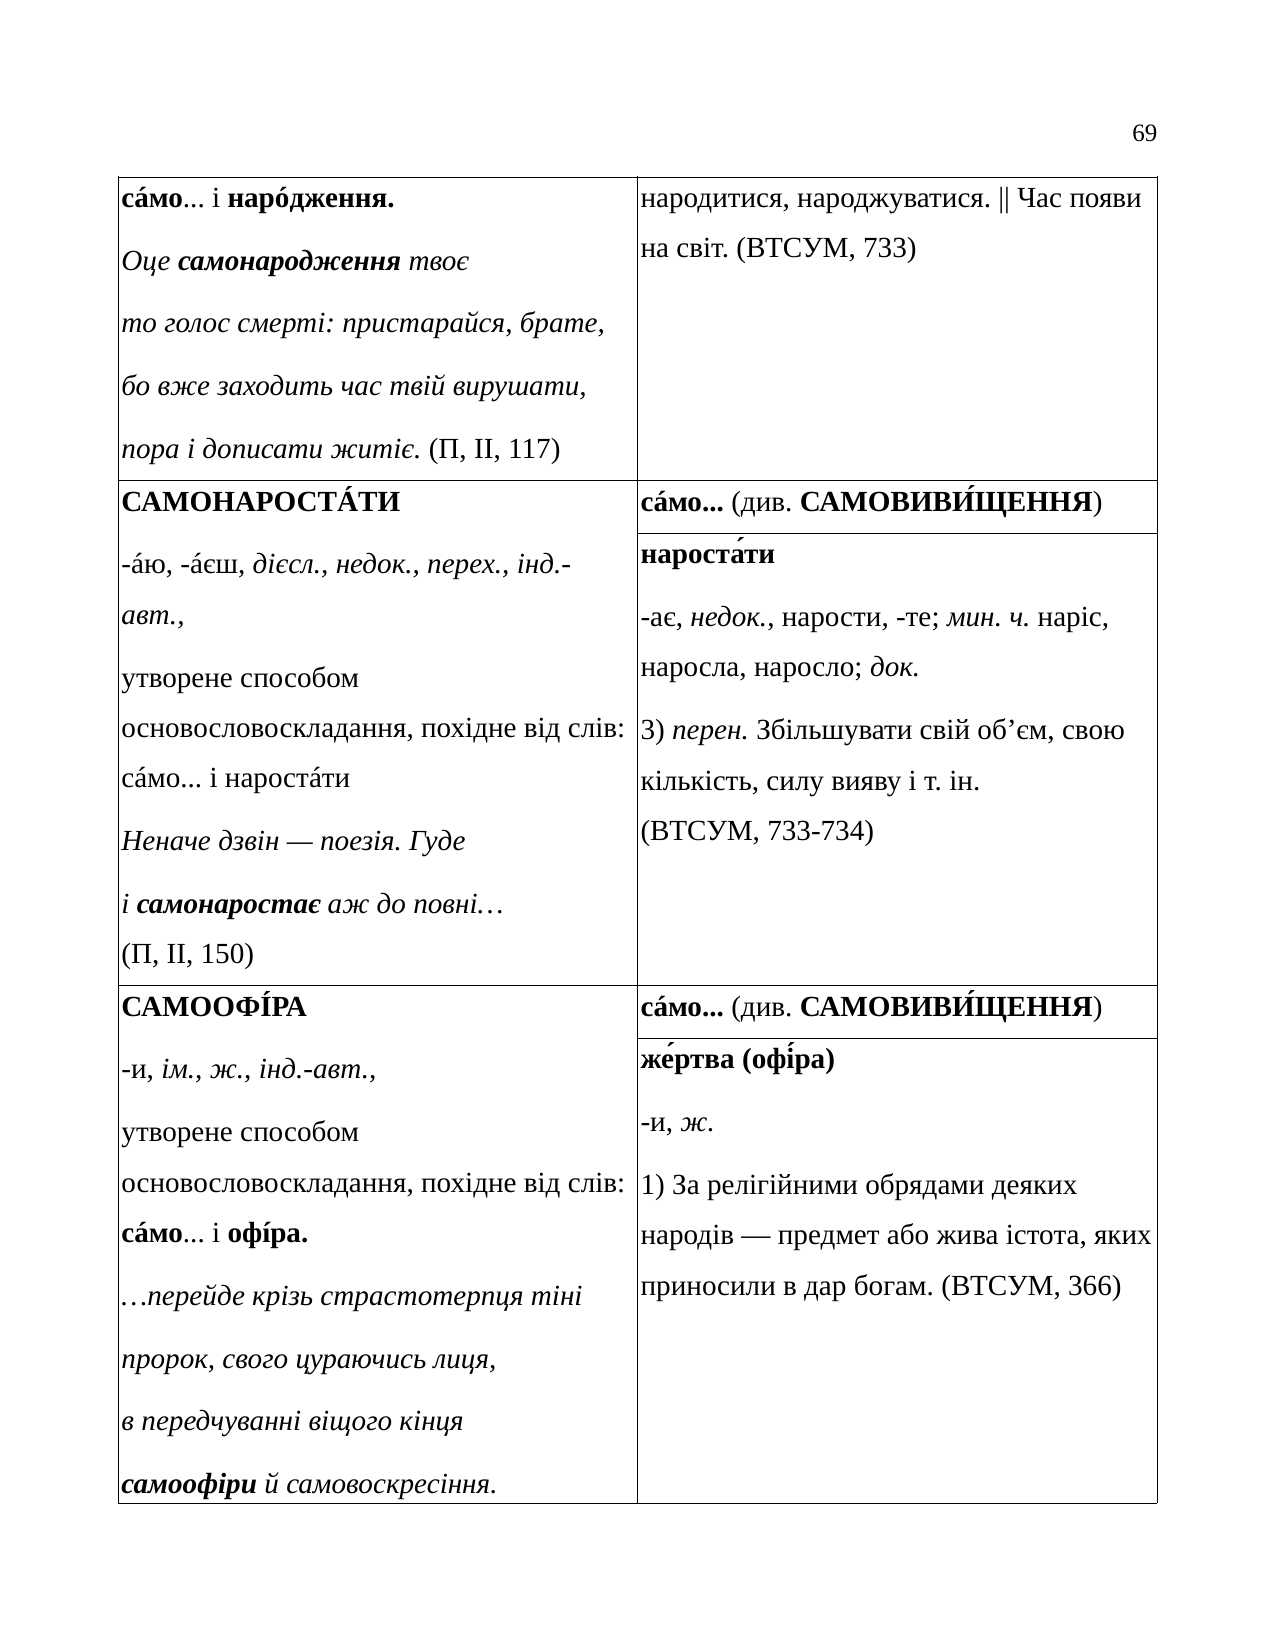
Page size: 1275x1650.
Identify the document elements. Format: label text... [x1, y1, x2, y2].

table_cell сáмо... (див. САМОВИВИ́ЩЕННЯ) [638, 481, 1157, 533]
table_cell народитися, народжуватися. || Час появи на світ. (ВТСУМ, 733) [638, 178, 1157, 480]
table_cell сáмо... і нарóдження. Оце самонародження твоє то голос смерті: пристарайся, брате, бо вже заходить час твій вирушати, пора і дописати житіє. (П, ІІ, 117) [119, 178, 637, 480]
table_cell САМООФÍРА -и, ім., ж., інд.-авт., утворене способом основословоскладання, похідне від слів: сáмо... і офíра. …перейде крізь страстотерпця тіні пророк, свого цураючись лиця, в передчуванні віщого кінця самоофіри й самовоскресіння. [119, 986, 637, 1503]
table_cell же́ртва (офі́ра) -и, ж. 1) За релігійними обрядами деяких народів — предмет або жива істота, яких приносили в дар богам. (ВТСУМ, 366) [638, 1039, 1157, 1503]
table_cell нароста́ти -ає, недок., нарости, -те; мин. ч. наріс, наросла, наросло; док. 3) перен. Збільшувати свій об’єм, свою кількість, силу вияву і т. ін. (ВТСУМ, 733-734) [638, 534, 1157, 985]
table_cell сáмо... (див. САМОВИВИ́ЩЕННЯ) [638, 986, 1157, 1038]
table_cell САМОНАРОСТÁТИ -áю, -áєш, дієсл., недок., перех., інд.-авт., утворене способом основословоскладання, похідне від слів: сáмо... і наростáти Неначе дзвін — поезія. Гуде і самонаростає аж до повні… (П, ІІ, 150) [119, 481, 637, 985]
